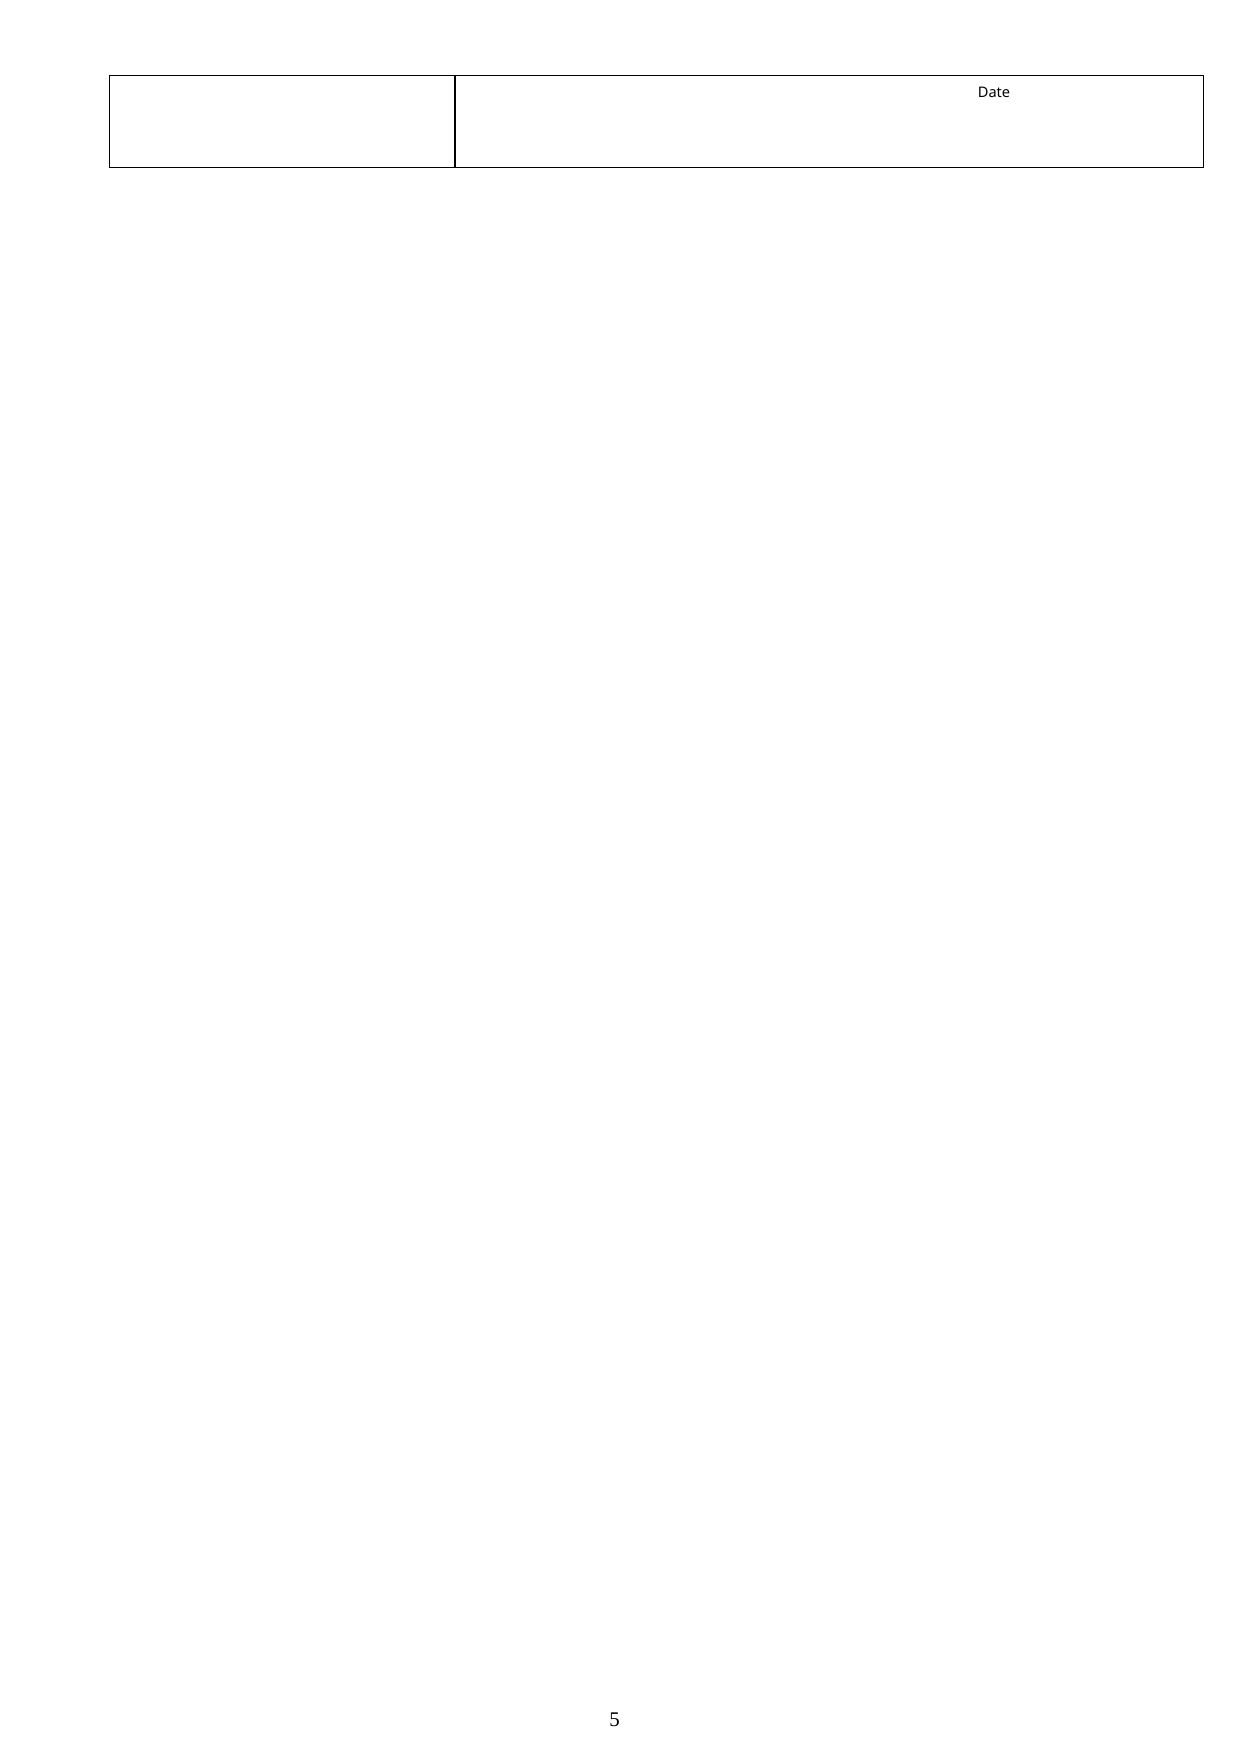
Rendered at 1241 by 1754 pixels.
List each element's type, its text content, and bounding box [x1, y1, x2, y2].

table_cell Date [456, 76, 1203, 167]
table_cell [110, 76, 454, 167]
